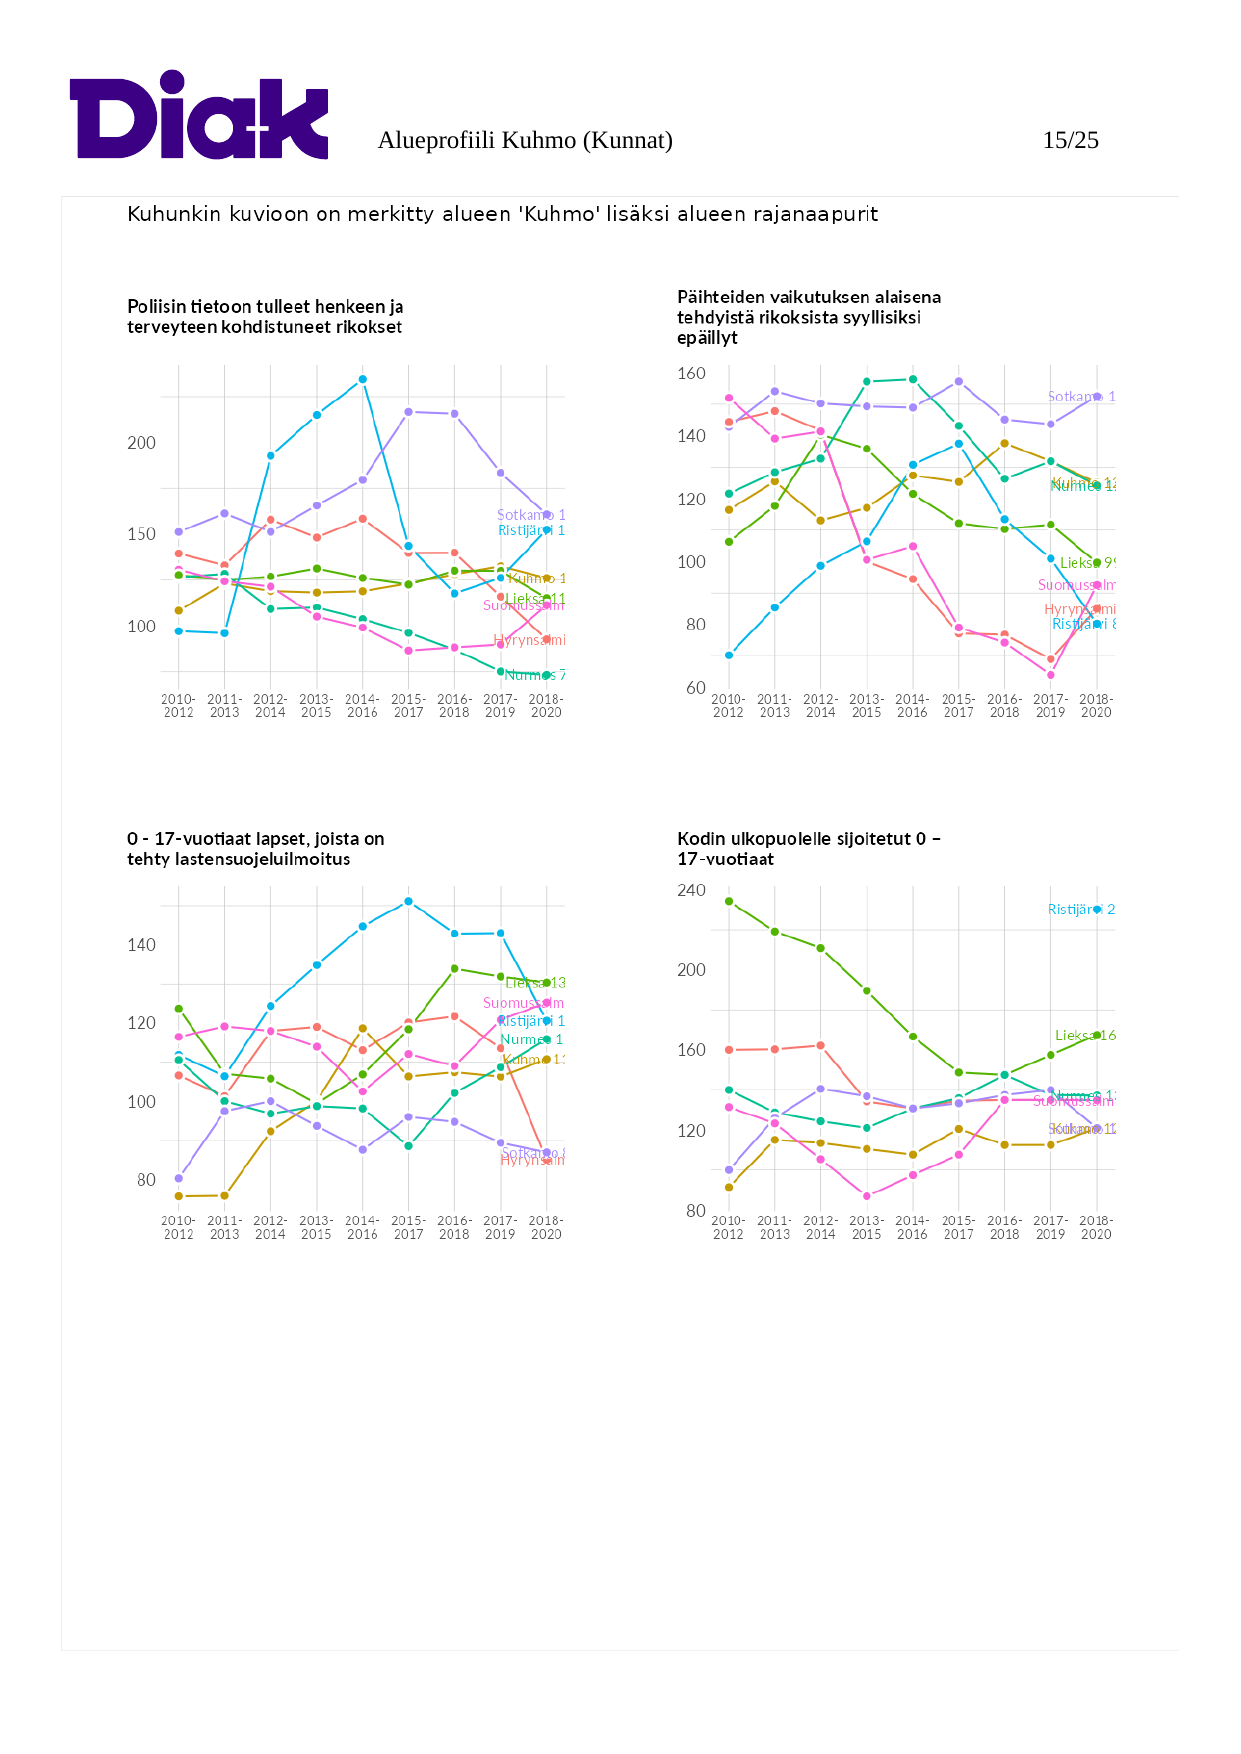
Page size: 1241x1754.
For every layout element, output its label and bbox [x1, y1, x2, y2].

picture [61, 196, 1179, 1651]
